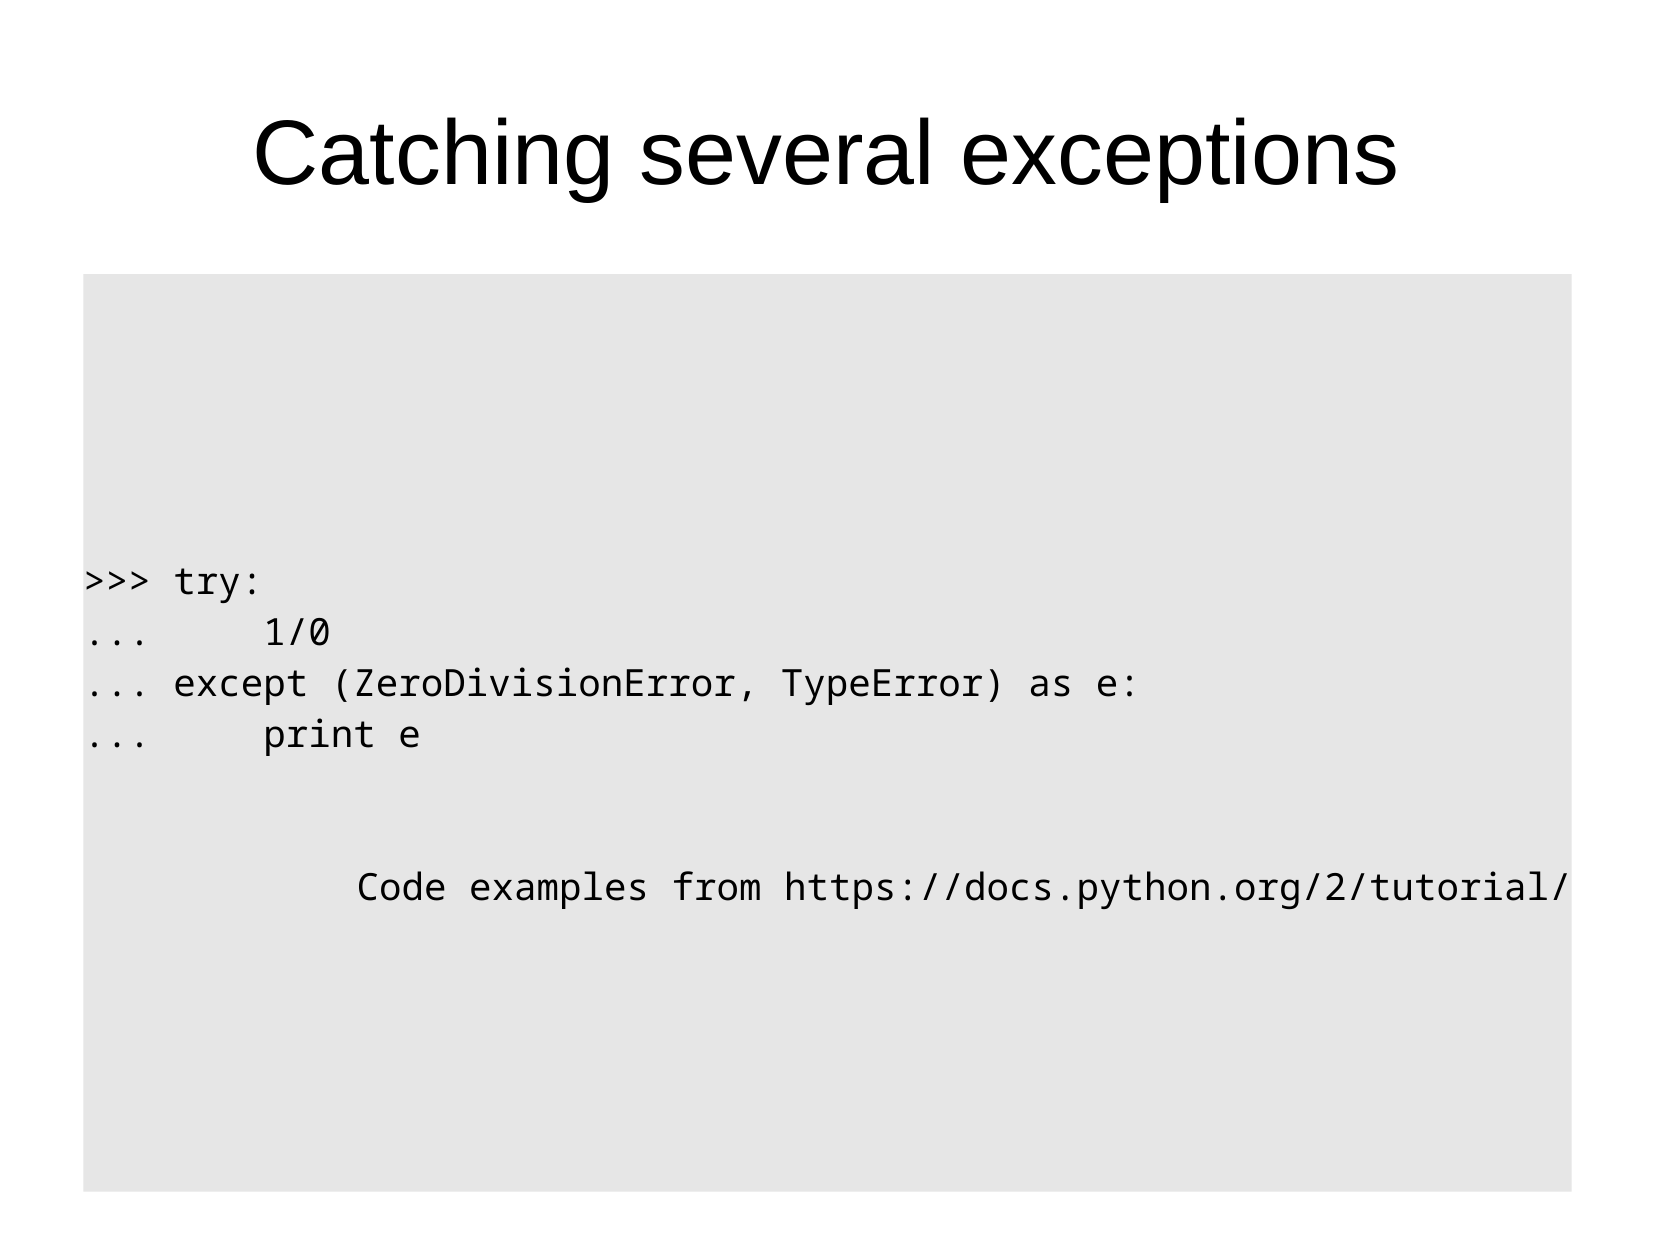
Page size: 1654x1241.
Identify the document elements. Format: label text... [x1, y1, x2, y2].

title Catching several exceptions [82, 49, 1571, 257]
text_box >>> try: ... 1/0 ... except (ZeroDivisionError, TypeError) as e: ... print e Code examples from https://docs.python.org/2/tutorial/ [83, 274, 1572, 1192]
